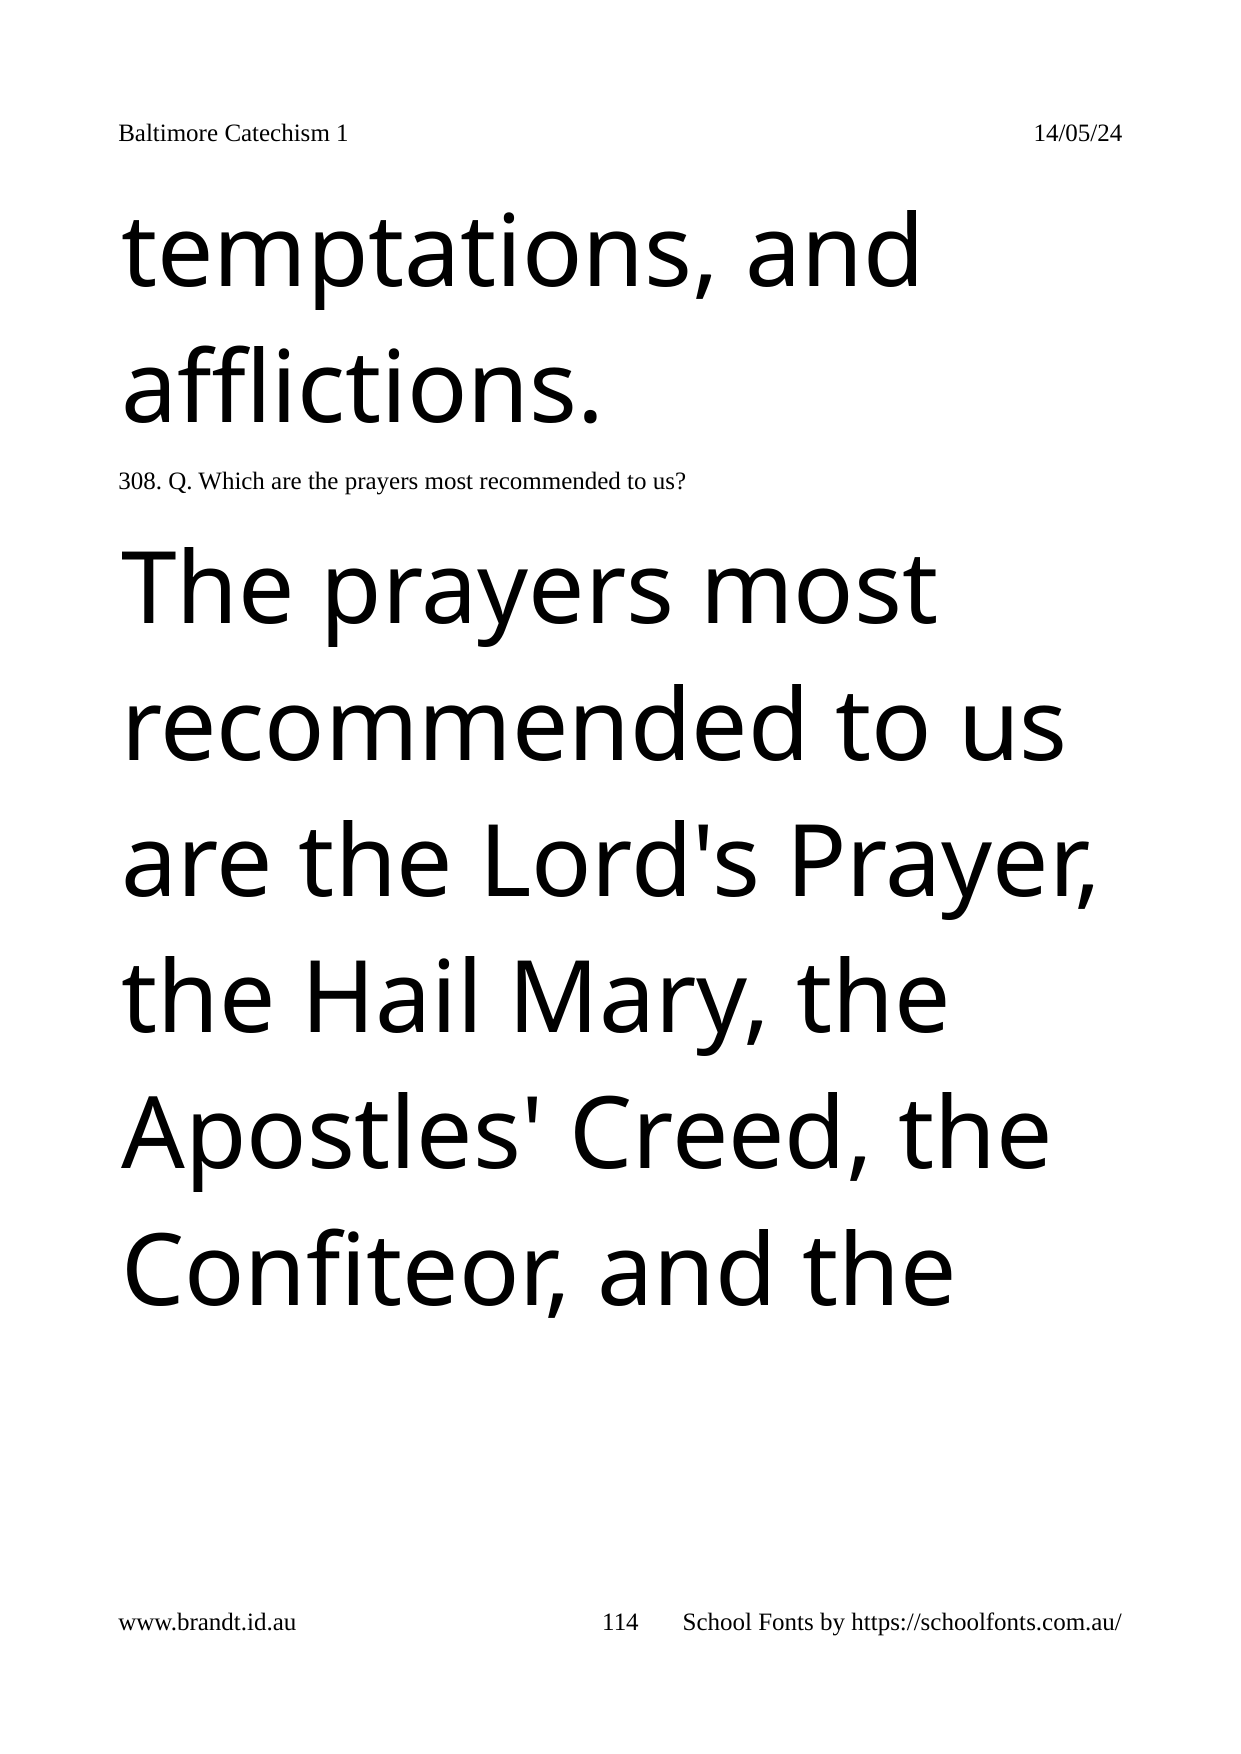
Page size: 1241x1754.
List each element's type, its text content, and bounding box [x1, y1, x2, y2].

text The prayers most recommended to us are the Lord's Prayer, the Hail Mary, the Apostles' Creed, the Confiteor, and the [118, 514, 1122, 1337]
text temptations, and afflictions. [118, 176, 1122, 455]
text 308. Q. Which are the prayers most recommended to us? [118, 466, 1122, 495]
